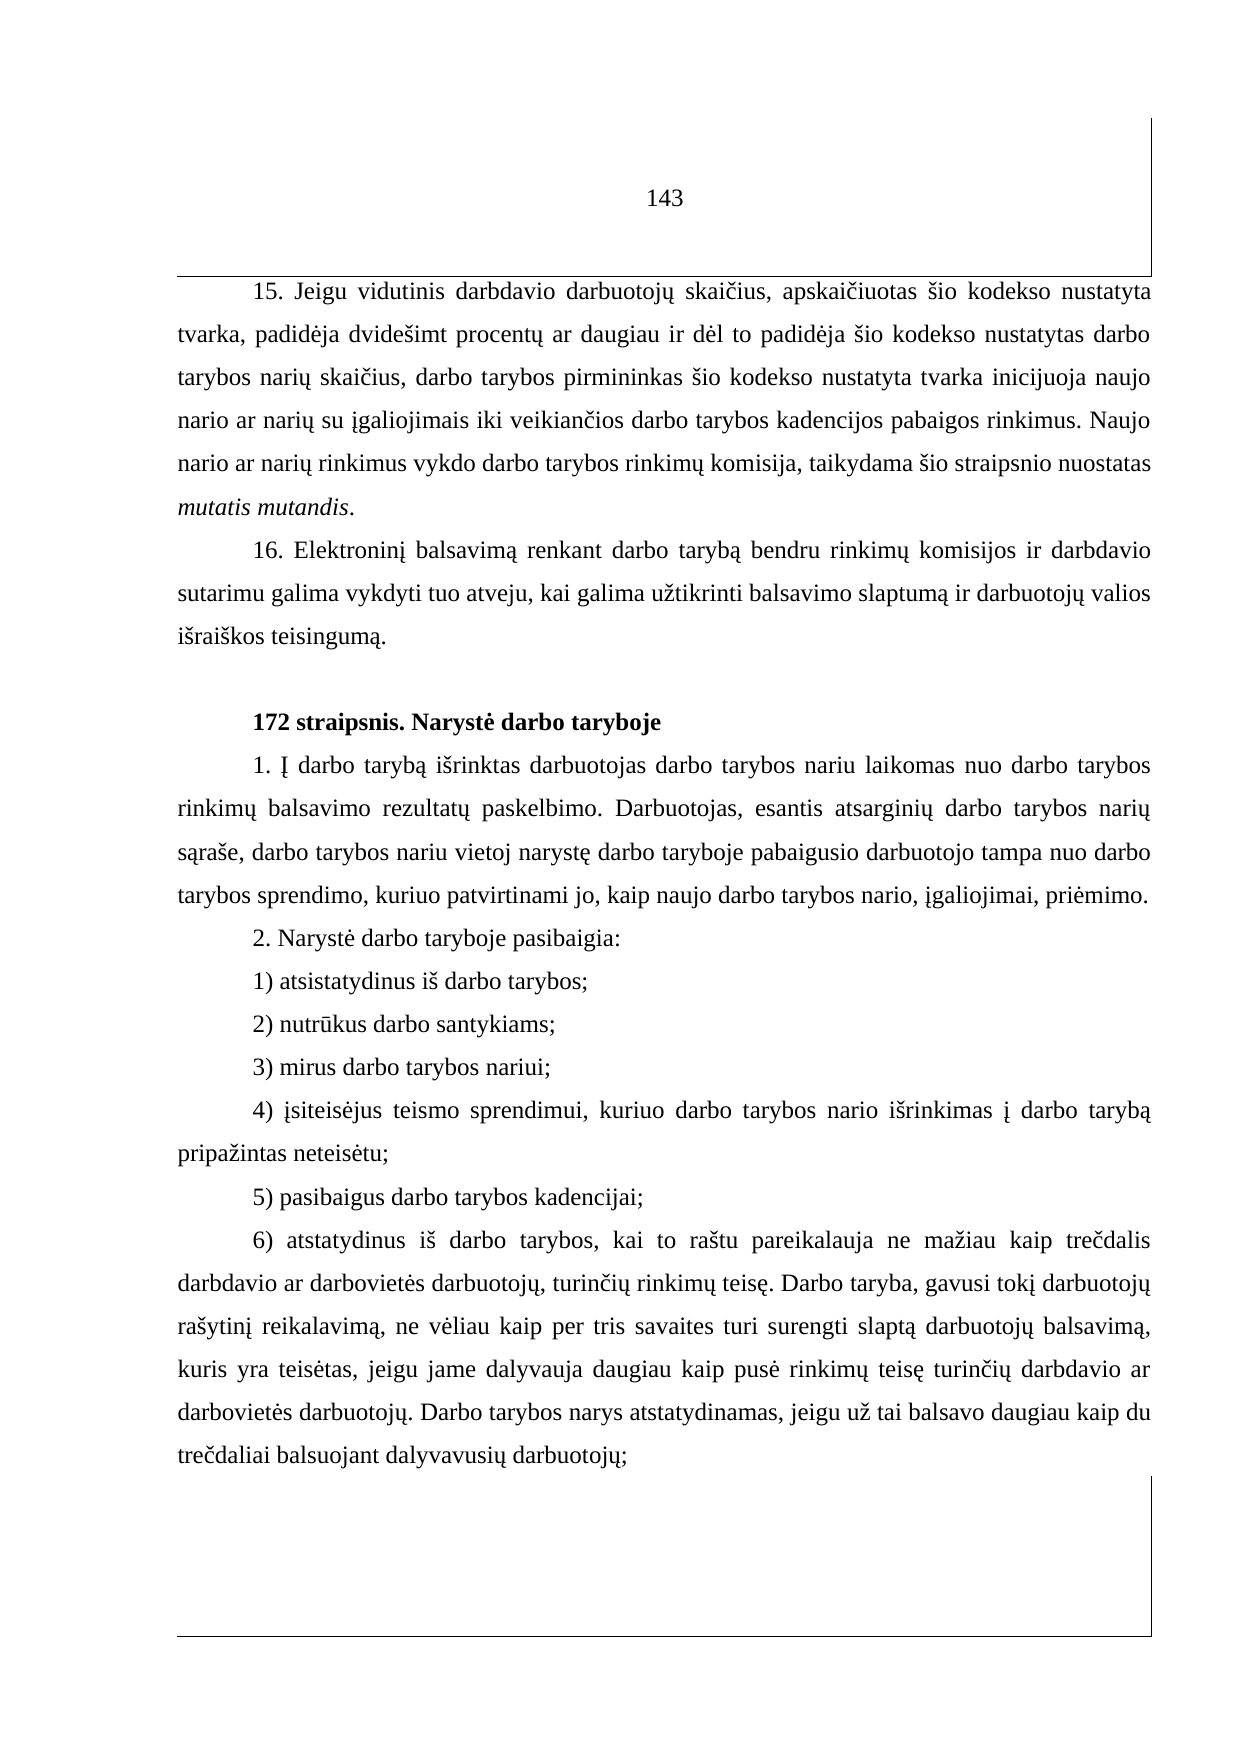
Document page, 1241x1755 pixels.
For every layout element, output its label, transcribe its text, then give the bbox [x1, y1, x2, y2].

text 6) atstatydinus iš darbo tarybos, kai to raštu pareikalauja ne mažiau kaip trečdalis darbdavio ar darbovietės darbuotojų, turinčių rinkimų teisę. Darbo taryba, gavusi tokį darbuotojų rašytinį reikalavimą, ne vėliau kaip per tris savaites turi surengti slaptą darbuotojų balsavimą, kuris yra teisėtas, jeigu jame dalyvauja daugiau kaip pusė rinkimų teisę turinčių darbdavio ar darbovietės darbuotojų. Darbo tarybos narys atstatydinamas, jeigu už tai balsavo daugiau kaip du trečdaliai balsuojant dalyvavusių darbuotojų; [177, 1225, 1152, 1469]
text 1) atsistatydinus iš darbo tarybos; [177, 966, 1152, 995]
text 1. Į darbo tarybą išrinktas darbuotojas darbo tarybos nariu laikomas nuo darbo tarybos rinkimų balsavimo rezultatų paskelbimo. Darbuotojas, esantis atsarginių darbo tarybos narių sąraše, darbo tarybos nariu vietoj narystę darbo taryboje pabaigusio darbuotojo tampa nuo darbo tarybos sprendimo, kuriuo patvirtinami jo, kaip naujo darbo tarybos nario, įgaliojimai, priėmimo. [177, 750, 1152, 908]
text 2) nutrūkus darbo santykiams; [177, 1009, 1152, 1038]
text 15. Jeigu vidutinis darbdavio darbuotojų skaičius, apskaičiuotas šio kodekso nustatyta tvarka, padidėja dvidešimt procentų ar daugiau ir dėl to padidėja šio kodekso nustatytas darbo tarybos narių skaičius, darbo tarybos pirmininkas šio kodekso nustatyta tvarka inicijuoja naujo nario ar narių su įgaliojimais iki veikiančios darbo tarybos kadencijos pabaigos rinkimus. Naujo nario ar narių rinkimus vykdo darbo tarybos rinkimų komisija, taikydama šio straipsnio nuostatas mutatis mutandis. [177, 276, 1152, 520]
text 4) įsiteisėjus teismo sprendimui, kuriuo darbo tarybos nario išrinkimas į darbo tarybą pripažintas neteisėtu; [177, 1095, 1152, 1167]
text 5) pasibaigus darbo tarybos kadencijai; [177, 1182, 1152, 1210]
text 3) mirus darbo tarybos nariui; [177, 1052, 1152, 1081]
subtitle 172 straipsnis. Narystė darbo taryboje [177, 707, 1152, 736]
text 2. Narystė darbo taryboje pasibaigia: [177, 923, 1152, 952]
text 16. Elektroninį balsavimą renkant darbo tarybą bendru rinkimų komisijos ir darbdavio sutarimu galima vykdyti tuo atveju, kai galima užtikrinti balsavimo slaptumą ir darbuotojų valios išraiškos teisingumą. [177, 535, 1152, 650]
